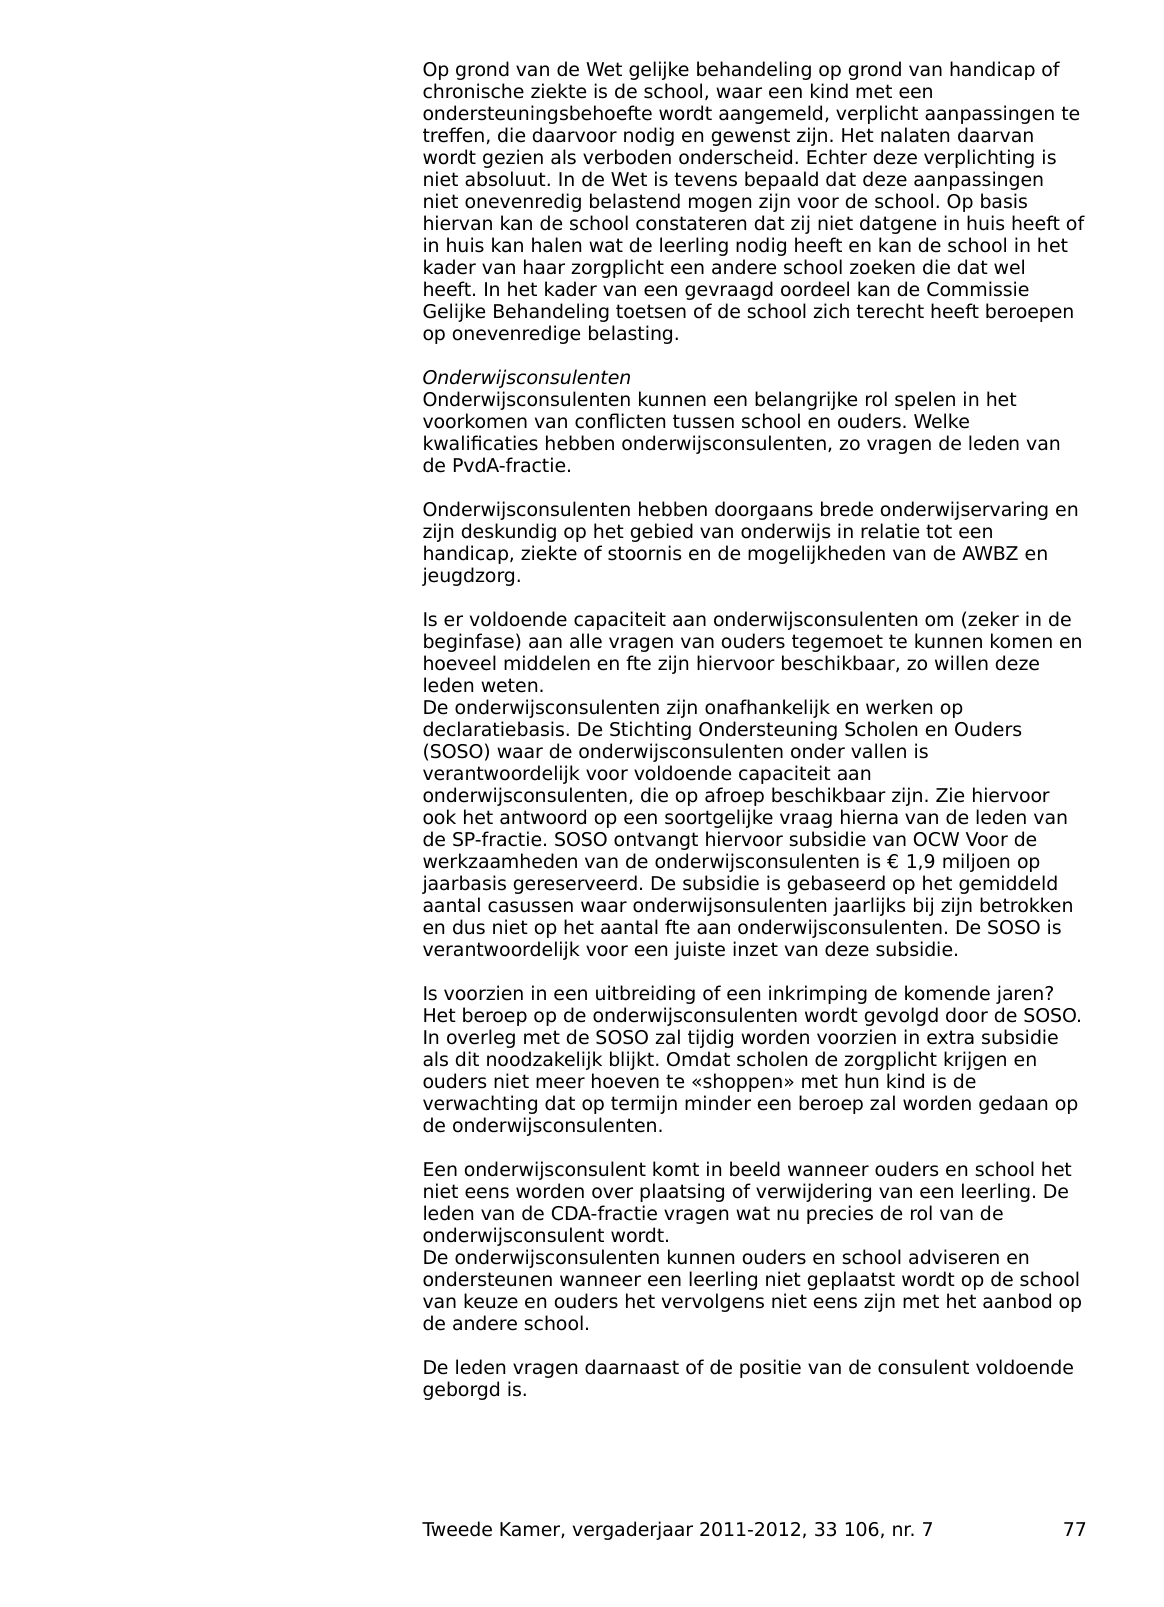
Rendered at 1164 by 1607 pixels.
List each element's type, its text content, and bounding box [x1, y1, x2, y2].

text Onderwijsconsulenten hebben doorgaans brede onderwijservaring en zijn deskundig op het gebied van onderwijs in relatie tot een handicap, ziekte of stoornis en de mogelijkheden van de AWBZ en jeugdzorg. [422, 499, 1087, 587]
text De leden vragen daarnaast of de positie van de consulent voldoende geborgd is. [422, 1357, 1087, 1401]
text De onderwijsconsulenten zijn onafhankelijk en werken op declaratiebasis. De Stichting Ondersteuning Scholen en Ouders (SOSO) waar de onderwijsconsulenten onder vallen is verantwoordelijk voor voldoende capaciteit aan onderwijsconsulenten, die op afroep beschikbaar zijn. Zie hiervoor ook het antwoord op een soortgelijke vraag hierna van de leden van de SP-fractie. SOSO ontvangt hiervoor subsidie van OCW Voor de werkzaamheden van de onderwijsconsulenten is € 1,9 miljoen op jaarbasis gereserveerd. De subsidie is gebaseerd op het gemiddeld aantal casussen waar onderwijsonsulenten jaarlijks bij zijn betrokken en dus niet op het aantal fte aan onderwijsconsulenten. De SOSO is verantwoordelijk voor een juiste inzet van deze subsidie. [422, 697, 1087, 961]
text Is voorzien in een uitbreiding of een inkrimping de komende jaren? [422, 983, 1087, 1005]
text Een onderwijsconsulent komt in beeld wanneer ouders en school het niet eens worden over plaatsing of verwijdering van een leerling. De leden van de CDA-fractie vragen wat nu precies de rol van de onderwijsconsulent wordt. [422, 1159, 1087, 1247]
text Op grond van de Wet gelijke behandeling op grond van handicap of chronische ziekte is de school, waar een kind met een ondersteuningsbehoefte wordt aangemeld, verplicht aanpassingen te treffen, die daarvoor nodig en gewenst zijn. Het nalaten daarvan wordt gezien als verboden onderscheid. Echter deze verplichting is niet absoluut. In de Wet is tevens bepaald dat deze aanpassingen niet onevenredig belastend mogen zijn voor de school. Op basis hiervan kan de school constateren dat zij niet datgene in huis heeft of in huis kan halen wat de leerling nodig heeft en kan de school in het kader van haar zorgplicht een andere school zoeken die dat wel heeft. In het kader van een gevraagd oordeel kan de Commissie Gelijke Behandeling toetsen of de school zich terecht heeft beroepen op onevenredige belasting. [422, 59, 1087, 345]
text Het beroep op de onderwijsconsulenten wordt gevolgd door de SOSO. In overleg met de SOSO zal tijdig worden voorzien in extra subsidie als dit noodzakelijk blijkt. Omdat scholen de zorgplicht krijgen en ouders niet meer hoeven te «shoppen» met hun kind is de verwachting dat op termijn minder een beroep zal worden gedaan op de onderwijsconsulenten. [422, 1005, 1087, 1137]
subtitle Onderwijsconsulenten [422, 367, 1087, 389]
text Is er voldoende capaciteit aan onderwijsconsulenten om (zeker in de beginfase) aan alle vragen van ouders tegemoet te kunnen komen en hoeveel middelen en fte zijn hiervoor beschikbaar, zo willen deze leden weten. [422, 609, 1087, 697]
text Onderwijsconsulenten kunnen een belangrijke rol spelen in het voorkomen van conflicten tussen school en ouders. Welke kwalificaties hebben onderwijsconsulenten, zo vragen de leden van de PvdA-fractie. [422, 389, 1087, 477]
text De onderwijsconsulenten kunnen ouders en school adviseren en ondersteunen wanneer een leerling niet geplaatst wordt op de school van keuze en ouders het vervolgens niet eens zijn met het aanbod op de andere school. [422, 1247, 1087, 1335]
